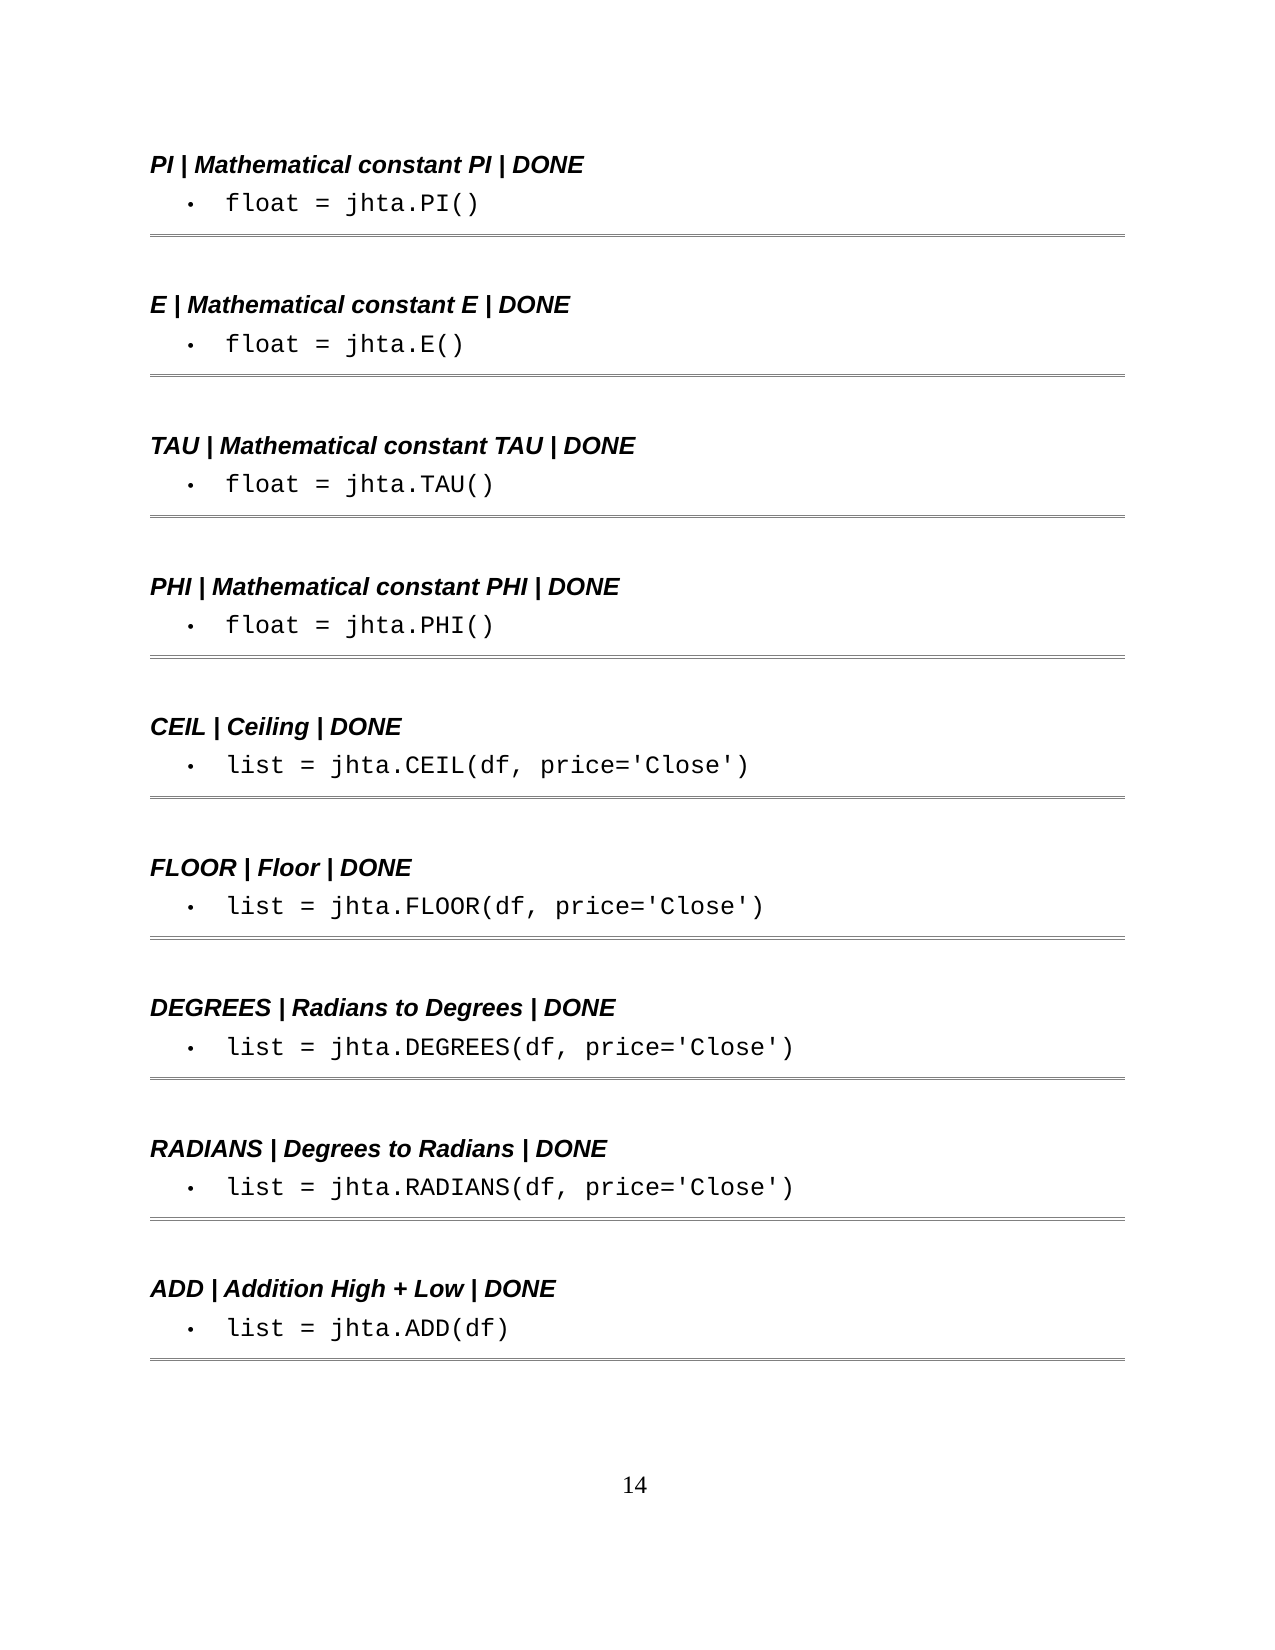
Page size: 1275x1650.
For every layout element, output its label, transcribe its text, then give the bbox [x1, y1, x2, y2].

list list = jhta.FLOOR(df, price='Close') [187, 894, 1125, 922]
list list = jhta.RADIANS(df, price='Close') [187, 1175, 1125, 1203]
subtitle RADIANS | Degrees to Radians | DONE [150, 1134, 1125, 1162]
subtitle FLOOR | Floor | DONE [150, 853, 1125, 881]
list list = jhta.ADD(df) [187, 1315, 1125, 1343]
subtitle ADD | Addition High + Low | DONE [150, 1274, 1125, 1303]
subtitle E | Mathematical constant E | DONE [150, 291, 1125, 319]
list float = jhta.PI() [187, 191, 1125, 219]
list float = jhta.E() [187, 332, 1125, 360]
list list = jhta.CEIL(df, price='Close') [187, 753, 1125, 781]
subtitle CEIL | Ceiling | DONE [150, 712, 1125, 741]
subtitle DEGREES | Radians to Degrees | DONE [150, 993, 1125, 1022]
list float = jhta.TAU() [187, 472, 1125, 500]
subtitle PI | Mathematical constant PI | DONE [150, 150, 1125, 178]
subtitle TAU | Mathematical constant TAU | DONE [150, 431, 1125, 459]
list list = jhta.DEGREES(df, price='Close') [187, 1034, 1125, 1062]
subtitle PHI | Mathematical constant PHI | DONE [150, 572, 1125, 600]
list float = jhta.PHI() [187, 613, 1125, 641]
